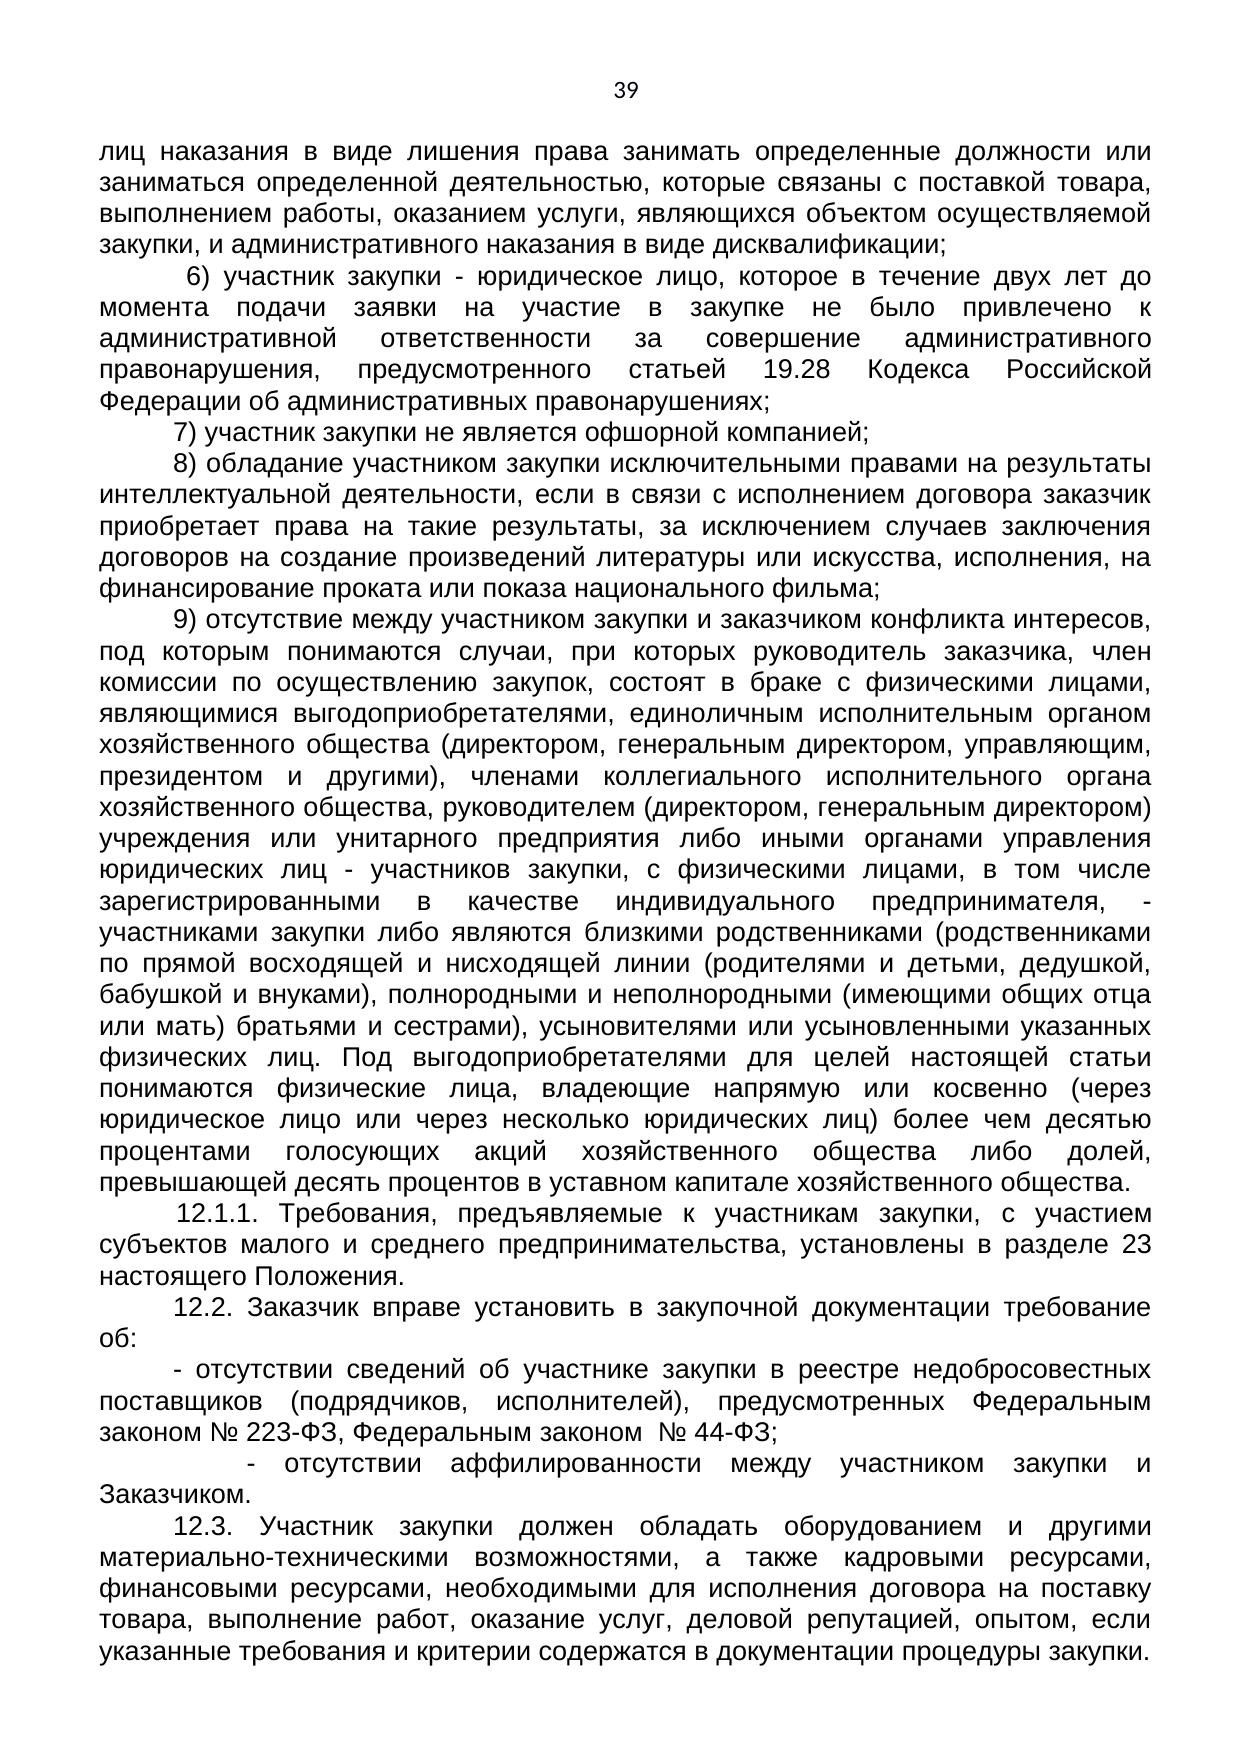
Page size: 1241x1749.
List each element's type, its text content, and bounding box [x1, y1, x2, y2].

text - отсутствии сведений об участнике закупки в реестре недобросовестных поставщиков (подрядчиков, исполнителей), предусмотренных Федеральным законом № 223-ФЗ, Федеральным законом № 44-ФЗ; [99, 1353, 1152, 1447]
text 12.2. Заказчик вправе установить в закупочной документации требование об: [99, 1291, 1152, 1353]
text 12.3. Участник закупки должен обладать оборудованием и другими материально-техническими возможностями, а также кадровыми ресурсами, финансовыми ресурсами, необходимыми для исполнения договора на поставку товара, выполнение работ, оказание услуг, деловой репутацией, опытом, если указанные требования и критерии содержатся в документации процедуры закупки. [99, 1510, 1152, 1666]
text 8) обладание участником закупки исключительными правами на результаты интеллектуальной деятельности, если в связи с исполнением договора заказчик приобретает права на такие результаты, за исключением случаев заключения договоров на создание произведений литературы или искусства, исполнения, на финансирование проката или показа национального фильма; [99, 447, 1152, 603]
text 9) отсутствие между участником закупки и заказчиком конфликта интересов, под которым понимаются случаи, при которых руководитель заказчика, член комиссии по осуществлению закупок, состоят в браке с физическими лицами, являющимися выгодоприобретателями, единоличным исполнительным органом хозяйственного общества (директором, генеральным директором, управляющим, президентом и другими), членами коллегиального исполнительного органа хозяйственного общества, руководителем (директором, генеральным директором) учреждения или унитарного предприятия либо иными органами управления юридических лиц - участников закупки, с физическими лицами, в том числе зарегистрированными в качестве индивидуального предпринимателя, - участниками закупки либо являются близкими родственниками (родственниками по прямой восходящей и нисходящей линии (родителями и детьми, дедушкой, бабушкой и внуками), полнородными и неполнородными (имеющими общих отца или мать) братьями и сестрами), усыновителями или усыновленными указанных физических лиц. Под выгодоприобретателями для целей настоящей статьи понимаются физические лица, владеющие напрямую или косвенно (через юридическое лицо или через несколько юридических лиц) более чем десятью процентами голосующих акций хозяйственного общества либо долей, превышающей десять процентов в уставном капитале хозяйственного общества. [99, 603, 1152, 1197]
text 12.1.1. Требования, предъявляемые к участникам закупки, с участием субъектов малого и среднего предпринимательства, установлены в разделе 23 настоящего Положения. [99, 1197, 1152, 1291]
text 6) участник закупки - юридическое лицо, которое в течение двух лет до момента подачи заявки на участие в закупке не было привлечено к административной ответственности за совершение административного правонарушения, предусмотренного статьей 19.28 Кодекса Российской Федерации об административных правонарушениях; [99, 260, 1152, 416]
text 7) участник закупки не является офшорной компанией; [99, 416, 1152, 447]
text лиц наказания в виде лишения права занимать определенные должности или заниматься определенной деятельностью, которые связаны с поставкой товара, выполнением работы, оказанием услуги, являющихся объектом осуществляемой закупки, и административного наказания в виде дисквалификации; [99, 135, 1152, 260]
text - отсутствии аффилированности между участником закупки и Заказчиком. [99, 1447, 1152, 1510]
